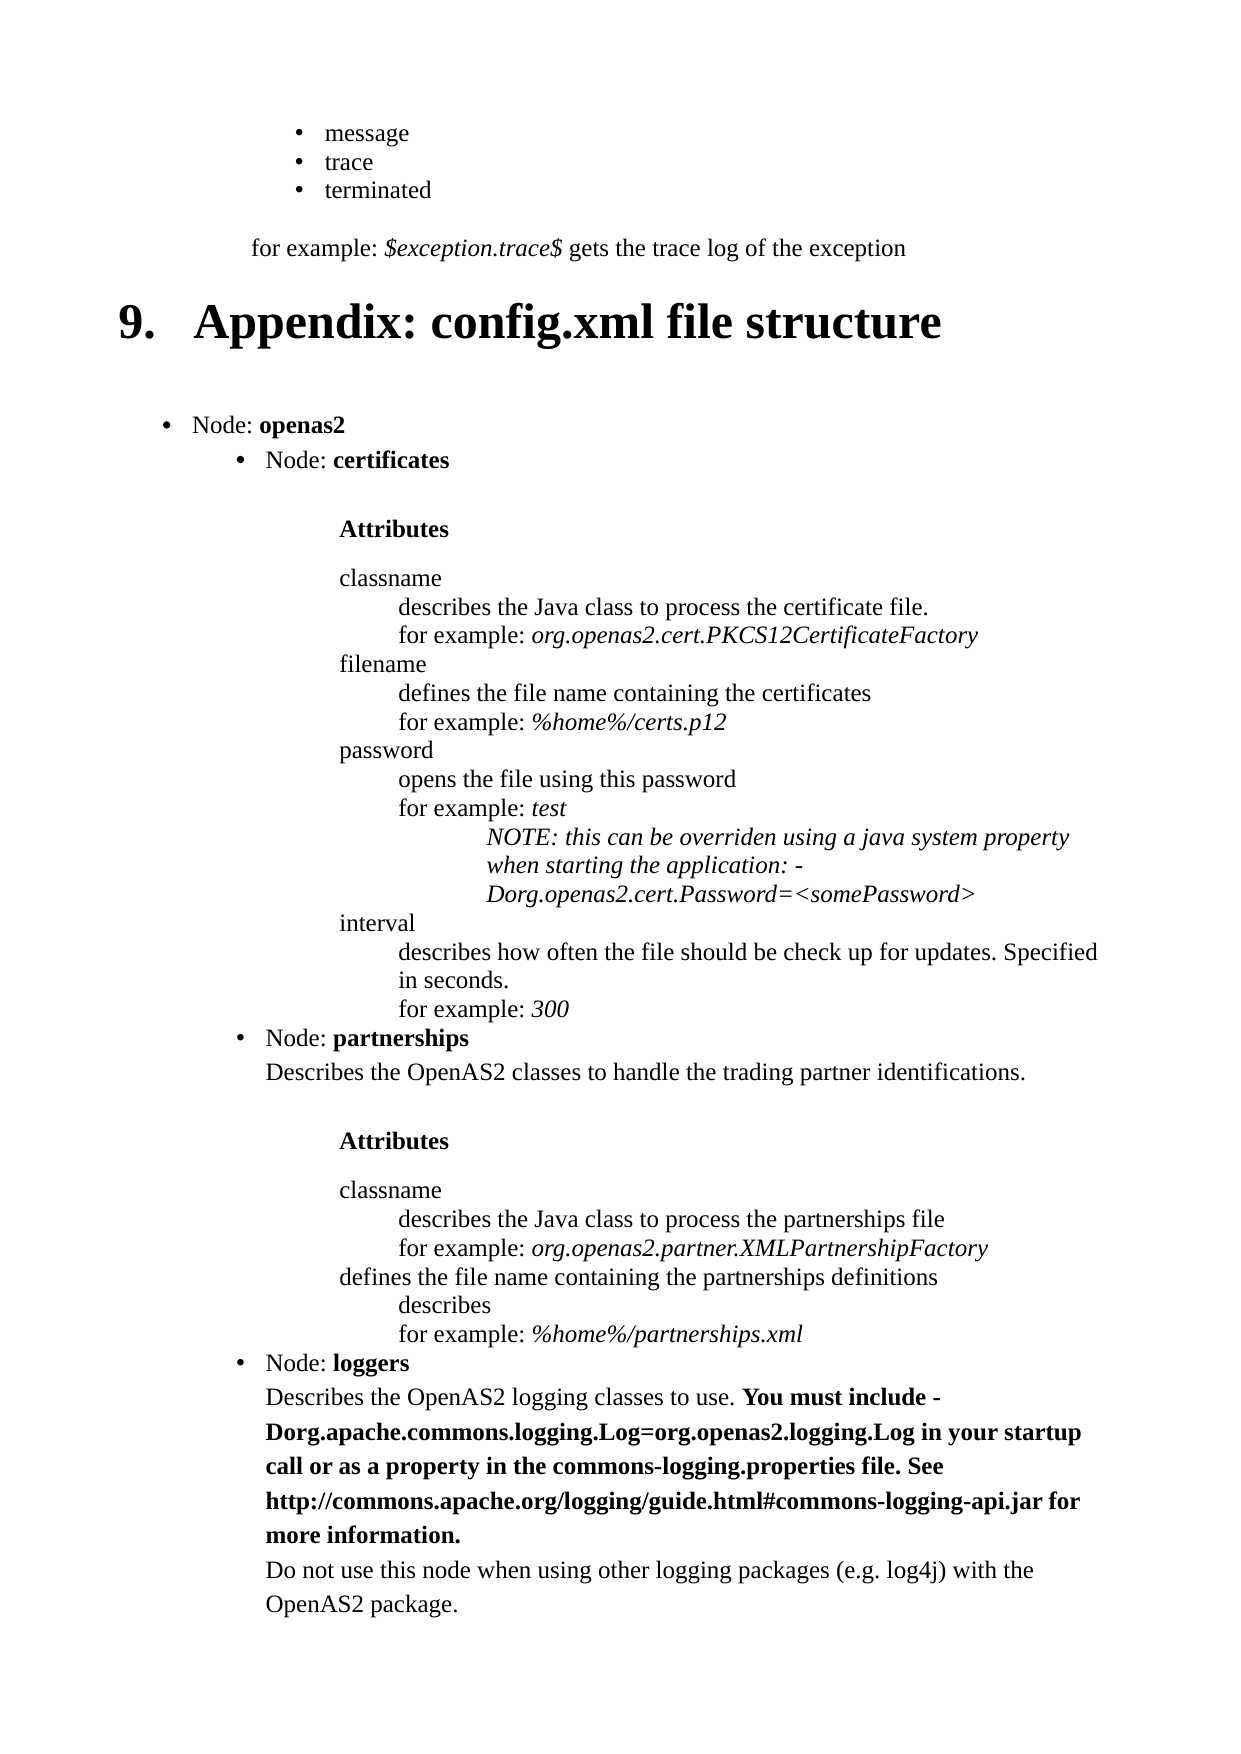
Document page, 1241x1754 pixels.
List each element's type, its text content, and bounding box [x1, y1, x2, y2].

subtitle Appendix: config.xml file structure [118, 291, 1122, 349]
subtitle defines the file name containing the partnerships definitions [309, 1262, 1122, 1290]
subtitle interval [309, 908, 1122, 937]
subtitle classname [309, 563, 1122, 592]
list for example: $exception.trace$ gets the trace log of the exception [221, 204, 1122, 262]
subtitle password [309, 735, 1122, 764]
list NOTE: this can be overriden using a java system property when starting the application: -Dorg.openas2.cert.Password=<somePassword> [457, 822, 1122, 908]
subtitle classname [309, 1175, 1122, 1204]
list Attributes [309, 479, 1122, 543]
subtitle filename [309, 649, 1122, 678]
list Node: loggers Describes the OpenAS2 logging classes to use. You must include -Dorg.apache.commons.logging.Log=org.openas2.logging.Log in your startup call or as a property in the commons-logging.properties file. See http://commons.apache.org/logging/guide.html#commons-logging-api.jar for more information. Do not use this node when using other logging packages (e.g. log4j) with the OpenAS2 package. [236, 1348, 1122, 1618]
list describes the Java class to process the partnerships file for example: org.openas2.partner.XMLPartnershipFactory [369, 1204, 1122, 1262]
list Node: partnerships Describes the OpenAS2 classes to handle the trading partner identifications. [236, 1023, 1122, 1086]
list Attributes [309, 1092, 1122, 1155]
list opens the file using this password for example: test [369, 764, 1122, 822]
list message [295, 118, 1122, 147]
list Node: certificates [236, 445, 1122, 474]
list defines the file name containing the certificates for example: %home%/certs.p12 [369, 678, 1122, 735]
list describes the Java class to process the certificate file. for example: org.openas2.cert.PKCS12CertificateFactory [369, 592, 1122, 649]
list describes for example: %home%/partnerships.xml [369, 1290, 1122, 1348]
list trace [295, 147, 1122, 176]
list terminated [295, 176, 1122, 204]
list describes how often the file should be check up for updates. Specified in seconds. for example: 300 [369, 937, 1122, 1023]
list Node: openas2 [162, 410, 1122, 439]
